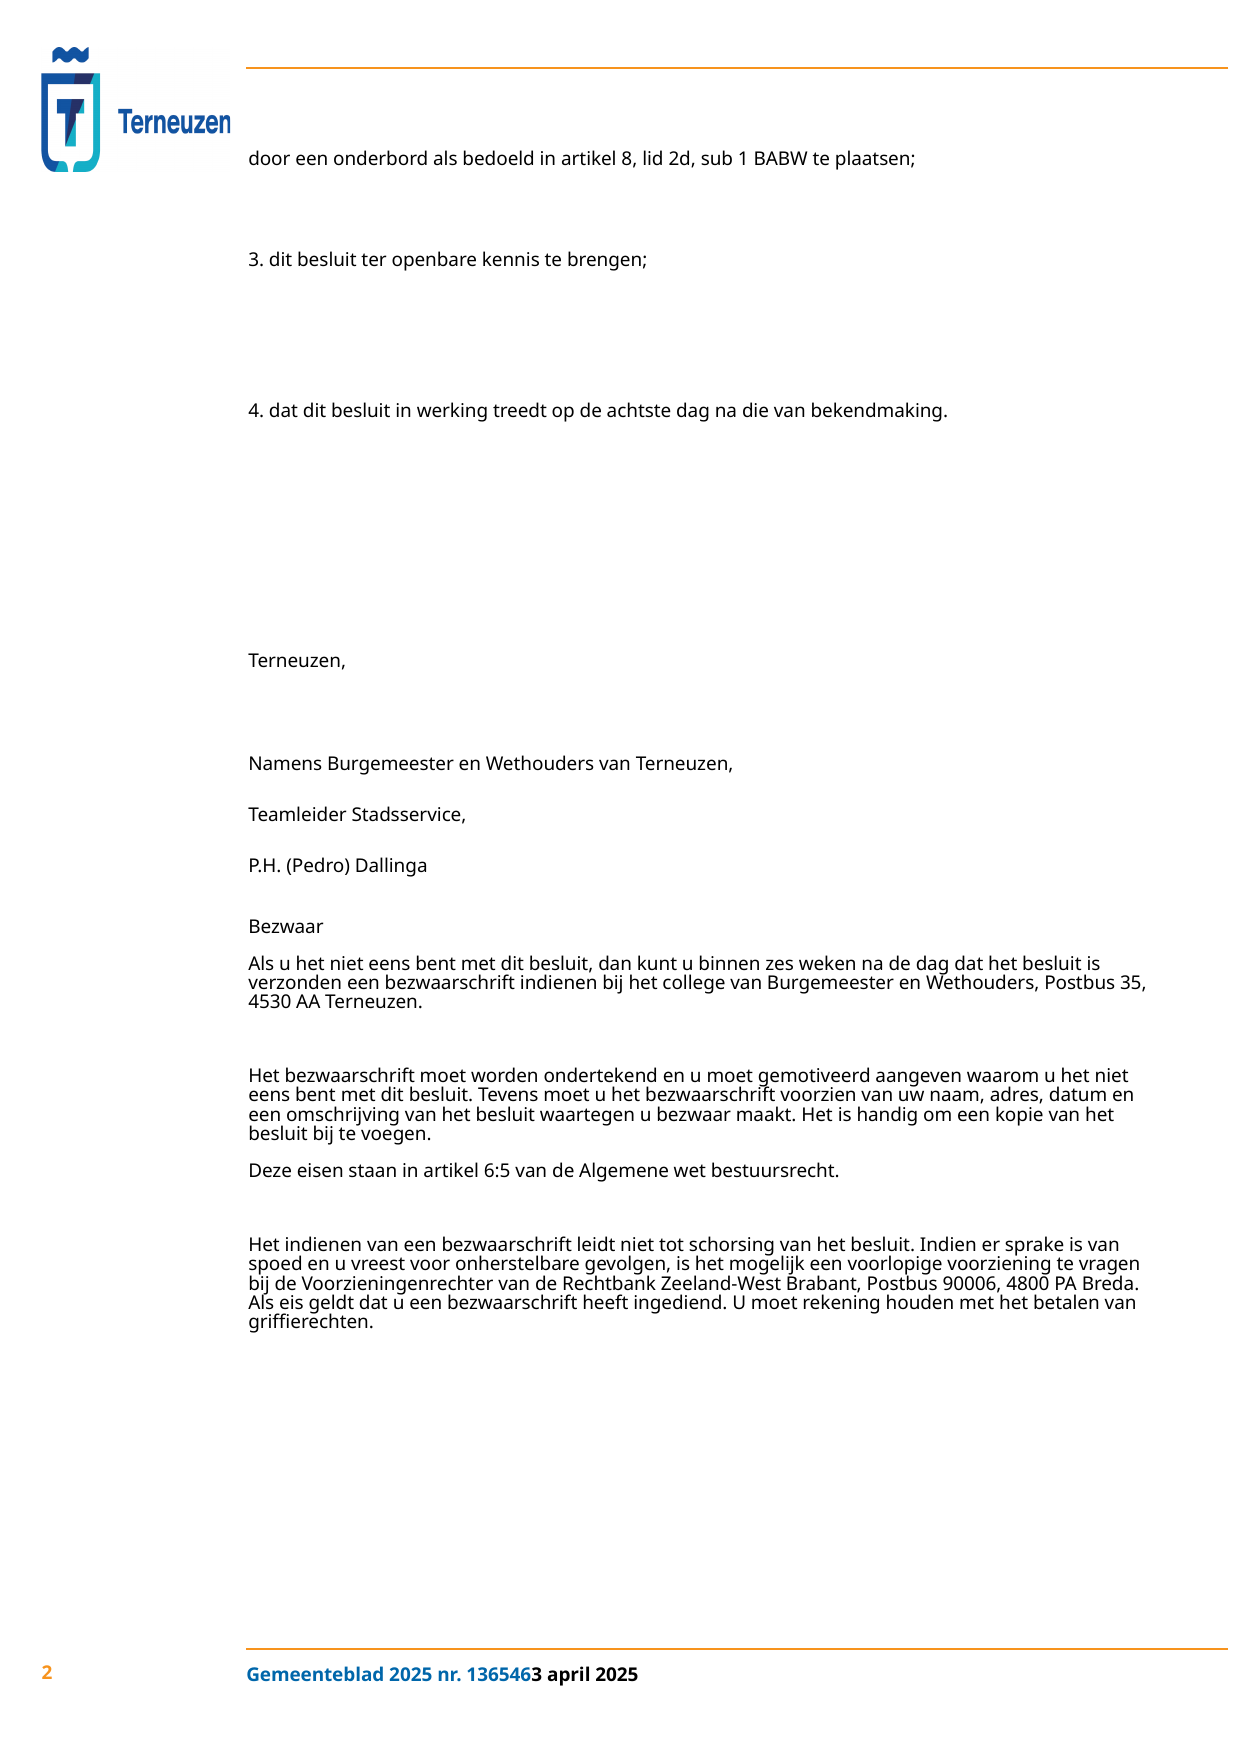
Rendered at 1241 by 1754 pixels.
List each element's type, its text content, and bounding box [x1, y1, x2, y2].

text Terneuzen, [248, 647, 1152, 672]
text door een onderbord als bedoeld in artikel 8, lid 2d, sub 1 BABW te plaatsen; [248, 145, 1152, 171]
text Teamleider Stadsservice, [248, 801, 1152, 827]
picture [41, 47, 231, 172]
text Als u het niet eens bent met dit besluit, dan kunt u binnen zes weken na de dag dat het besluit is verzonden een bezwaarschrift indienen bij het college van Burgemeester en Wethouders, Postbus 35, 4530 AA Terneuzen. [248, 955, 1152, 1012]
text Deze eisen staan in artikel 6:5 van de Algemene wet bestuursrecht. [248, 1162, 1152, 1181]
text Het indienen van een bezwaarschrift leidt niet tot schorsing van het besluit. Indien er sprake is van spoed en u vreest voor onherstelbare gevolgen, is het mogelijk een voorlopige voorziening te vragen bij de Voorzieningenrechter van de Rechtbank Zeeland-West Brabant, Postbus 90006, 4800 PA Breda. Als eis geldt dat u een bezwaarschrift heeft ingediend. U moet rekening houden met het betalen van griffierechten. [248, 1236, 1152, 1332]
text 3. dit besluit ter openbare kennis te brengen; [248, 246, 1152, 272]
text Namens Burgemeester en Wethouders van Terneuzen, [248, 750, 1152, 775]
text P.H. (Pedro) Dallinga [248, 853, 1152, 878]
text 4. dat dit besluit in werking treedt op de achtste dag na die van bekendmaking. [248, 397, 1152, 423]
text Het bezwaarschrift moet worden ondertekend en u moet gemotiveerd aangeven waarom u het niet eens bent met dit besluit. Tevens moet u het bezwaarschrift voorzien van uw naam, adres, datum en een omschrijving van het besluit waartegen u bezwaar maakt. Het is handig om een kopie van het besluit bij te voegen. [248, 1067, 1152, 1144]
text Bezwaar [248, 918, 1152, 937]
